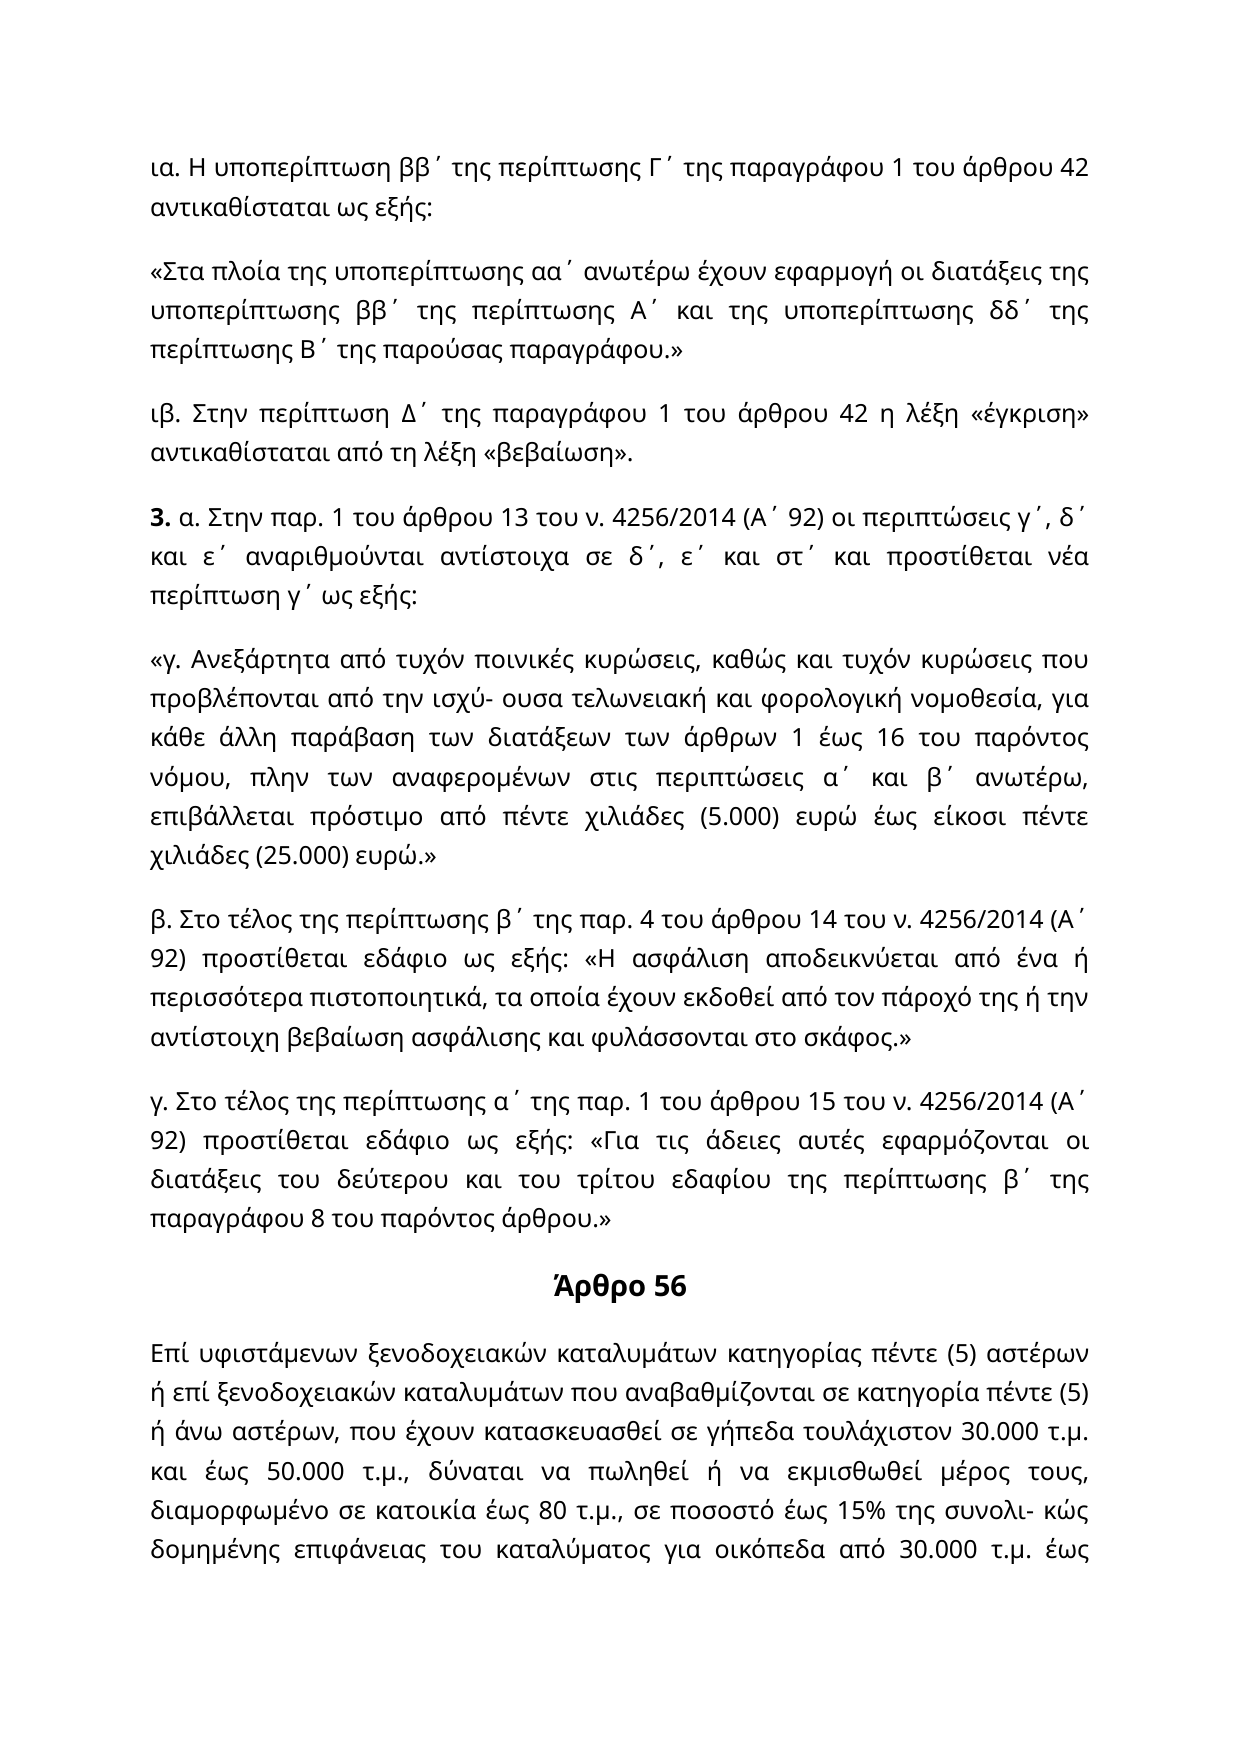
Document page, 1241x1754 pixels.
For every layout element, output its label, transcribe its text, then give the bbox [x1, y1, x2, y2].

text γ. Στο τέλος της περίπτωσης α΄ της παρ. 1 του άρθρου 15 του ν. 4256/2014 (Α΄ 92) προστίθεται εδάφιο ως εξής: «Για τις άδειες αυτές εφαρμόζονται οι διατάξεις του δεύτερου και του τρίτου εδαφίου της περίπτωσης β΄ της παραγράφου 8 του παρόντος άρθρου.» [150, 1083, 1090, 1235]
text «Στα πλοία της υποπερίπτωσης αα΄ ανωτέρω έχουν εφαρμογή οι διατάξεις της υποπερίπτωσης ββ΄ της περίπτωσης Α΄ και της υποπερίπτωσης δδ΄ της περίπτωσης Β΄ της παρούσας παραγράφου.» [150, 253, 1090, 366]
text «γ. Ανεξάρτητα από τυχόν ποινικές κυρώσεις, καθώς και τυχόν κυρώσεις που προβλέπονται από την ισχύ- ουσα τελωνειακή και φορολογική νομοθεσία, για κάθε άλλη παράβαση των διατάξεων των άρθρων 1 έως 16 του παρόντος νόμου, πλην των αναφερομένων στις περιπτώσεις α΄ και β΄ ανωτέρω, επιβάλλεται πρόστιμο από πέντε χιλιάδες (5.000) ευρώ έως είκοσι πέντε χιλιάδες (25.000) ευρώ.» [150, 642, 1090, 872]
text ιβ. Στην περίπτωση Δ΄ της παραγράφου 1 του άρθρου 42 η λέξη «έγκριση» αντικαθίσταται από τη λέξη «βεβαίωση». [150, 396, 1090, 469]
subtitle Άρθρο 56 [150, 1265, 1090, 1305]
text Επί υφιστάμενων ξενοδοχειακών καταλυμάτων κατηγορίας πέντε (5) αστέρων ή επί ξενοδοχειακών καταλυμάτων που αναβαθμίζονται σε κατηγορία πέντε (5) ή άνω αστέρων, που έχουν κατασκευασθεί σε γήπεδα τουλάχιστον 30.000 τ.μ. και έως 50.000 τ.μ., δύναται να πωληθεί ή να εκμισθωθεί μέρος τους, διαμορφωμένο σε κατοικία έως 80 τ.μ., σε ποσοστό έως 15% της συνολι- κώς δομημένης επιφάνειας του καταλύματος για οικόπεδα από 30.000 τ.μ. έως [150, 1336, 1090, 1566]
text 3. α. Στην παρ. 1 του άρθρου 13 του ν. 4256/2014 (Α΄ 92) οι περιπτώσεις γ΄, δ΄ και ε΄ αναριθμούνται αντίστοιχα σε δ΄, ε΄ και στ΄ και προστίθεται νέα περίπτωση γ΄ ως εξής: [150, 499, 1090, 612]
text β. Στο τέλος της περίπτωσης β΄ της παρ. 4 του άρθρου 14 του ν. 4256/2014 (Α΄ 92) προστίθεται εδάφιο ως εξής: «Η ασφάλιση αποδεικνύεται από ένα ή περισσότερα πιστοποιητικά, τα οποία έχουν εκδοθεί από τον πάροχό της ή την αντίστοιχη βεβαίωση ασφάλισης και φυλάσσονται στο σκάφος.» [150, 902, 1090, 1053]
text ια. Η υποπερίπτωση ββ΄ της περίπτωσης Γ΄ της παραγράφου 1 του άρθρου 42 αντικαθίσταται ως εξής: [150, 150, 1090, 223]
